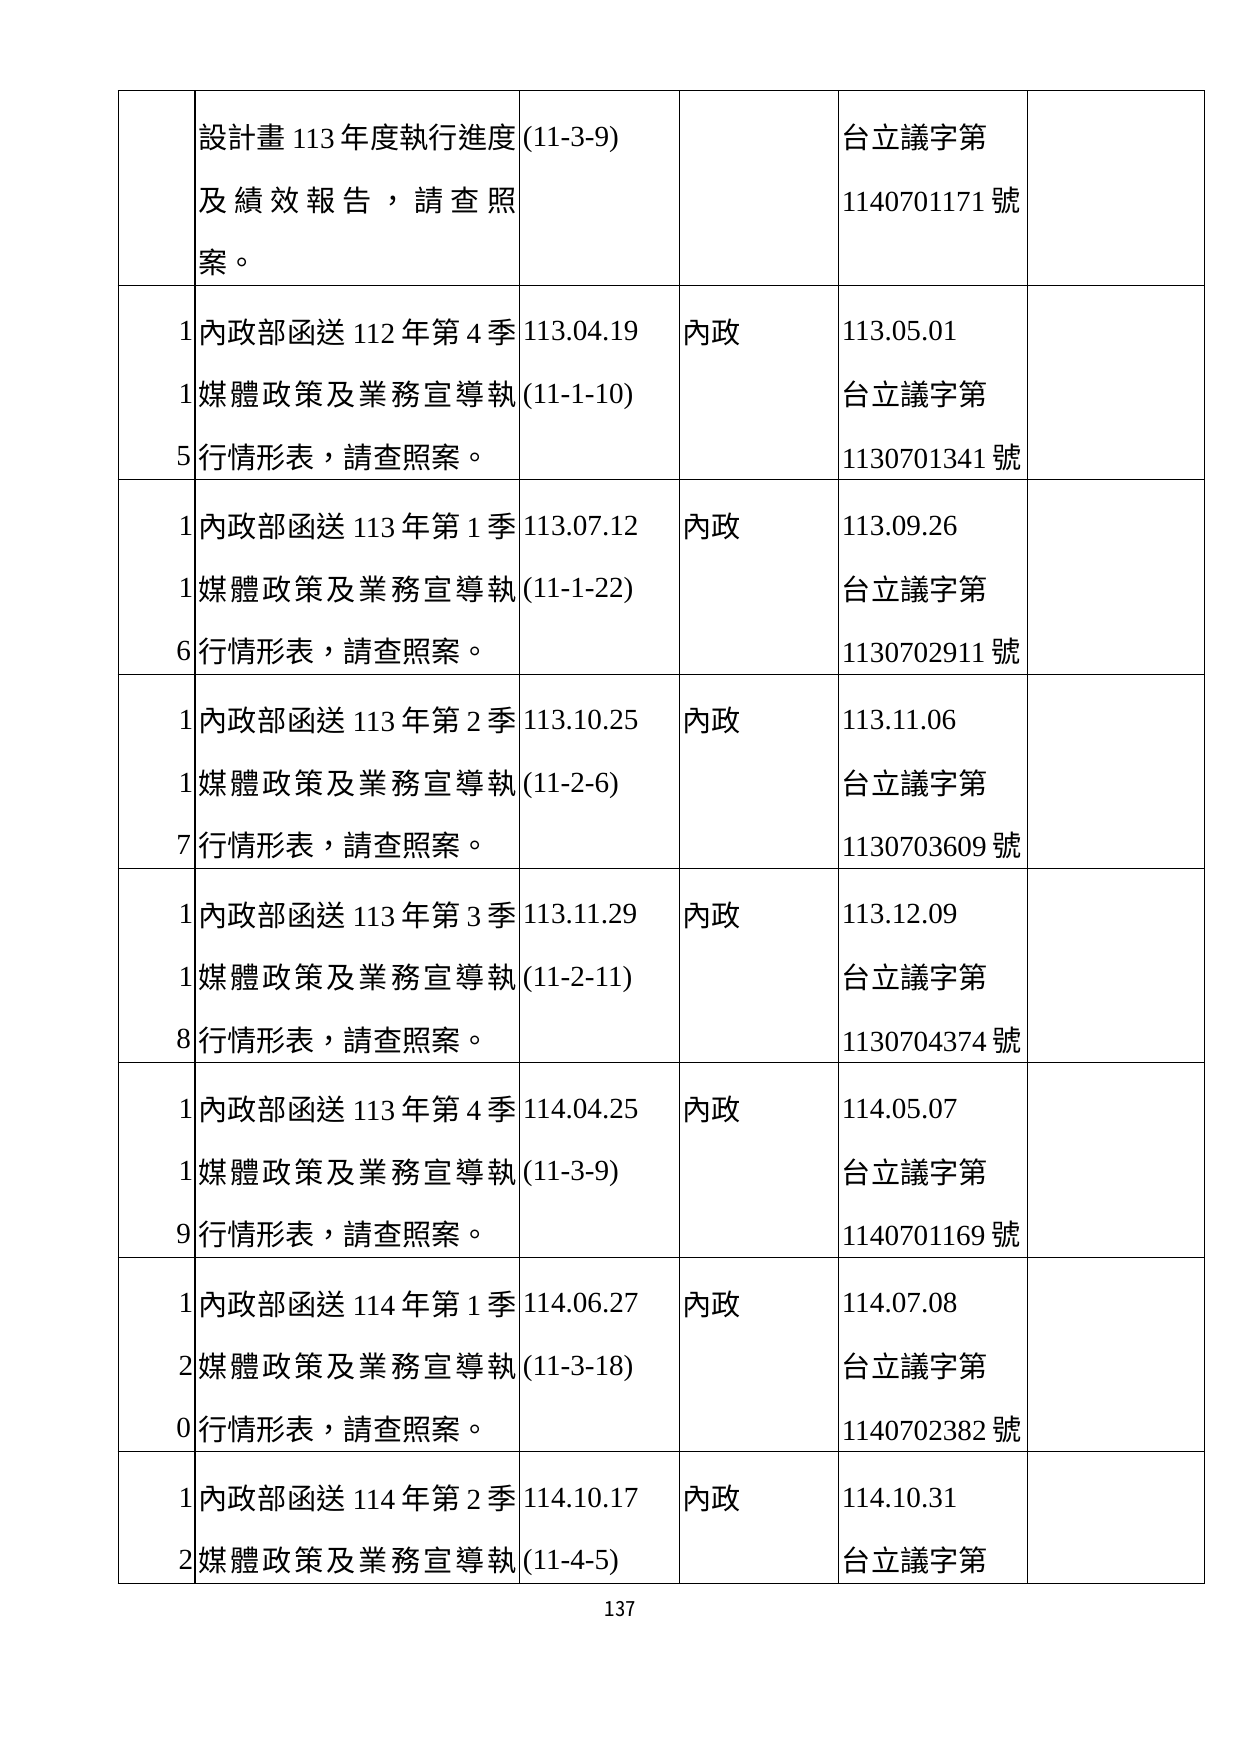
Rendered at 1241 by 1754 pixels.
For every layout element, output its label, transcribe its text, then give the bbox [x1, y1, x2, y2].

table_cell 內政部函送113年第2季媒體政策及業務宣導執行情形表，請查照案。 [196, 675, 519, 868]
table_cell 113.10.25 (11-2-6) [520, 675, 679, 868]
table_cell 114.05.07 台立議字第1140701169號 [839, 1063, 1027, 1257]
table_cell 113.11.06 台立議字第1130703609號 [839, 675, 1027, 868]
table_cell 114.04.25 (11-3-9) [520, 1063, 679, 1257]
table_cell [119, 91, 194, 285]
table_cell 內政部函送114年第1季媒體政策及業務宣導執行情形表，請查照案。 [196, 1258, 519, 1451]
table_cell 內政部函送113年第3季媒體政策及業務宣導執行情形表，請查照案。 [196, 869, 519, 1062]
table_cell 內政 [680, 286, 838, 479]
table_cell 113.07.12 (11-1-22) [520, 480, 679, 673]
table_cell [1028, 480, 1204, 673]
table_cell 內政 [680, 869, 838, 1062]
table_cell [680, 91, 838, 285]
table_cell [119, 869, 194, 1062]
table_cell 內政部函送114年第2季媒體政策及業務宣導執 [196, 1452, 519, 1583]
table_cell 內政部函送112年第4季媒體政策及業務宣導執行情形表，請查照案。 [196, 286, 519, 479]
table_cell 內政部函送113年第4季媒體政策及業務宣導執行情形表，請查照案。 [196, 1063, 519, 1257]
table_cell [119, 1258, 194, 1451]
table_cell 內政 [680, 675, 838, 868]
table_cell 114.07.08 台立議字第1140702382號 [839, 1258, 1027, 1451]
table_cell [119, 1452, 194, 1583]
table_cell 內政部函送113年第1季媒體政策及業務宣導執行情形表，請查照案。 [196, 480, 519, 673]
table_cell [1028, 1258, 1204, 1451]
table_cell [119, 675, 194, 868]
table_cell [1028, 1063, 1204, 1257]
table_cell [119, 1063, 194, 1257]
table_cell [119, 480, 194, 673]
table_cell 內政 [680, 1452, 838, 1583]
table_cell 台立議字第1140701171號 [839, 91, 1027, 285]
table_cell [1028, 286, 1204, 479]
table_cell 113.09.26 台立議字第1130702911號 [839, 480, 1027, 673]
table_cell [1028, 675, 1204, 868]
table_cell [1028, 869, 1204, 1062]
table_cell [1028, 91, 1204, 285]
table_cell 113.11.29 (11-2-11) [520, 869, 679, 1062]
table_cell (11-3-9) [520, 91, 679, 285]
table_cell 113.12.09 台立議字第1130704374號 [839, 869, 1027, 1062]
table_cell 113.04.19 (11-1-10) [520, 286, 679, 479]
table_cell 114.10.17 (11-4-5) [520, 1452, 679, 1583]
table_cell 內政 [680, 480, 838, 673]
table_cell 113.05.01 台立議字第1130701341號 [839, 286, 1027, 479]
table_cell 設計畫113年度執行進度及績效報告，請查照案。 [196, 91, 519, 285]
table_cell 內政 [680, 1258, 838, 1451]
table_cell 114.10.31 台立議字第 [839, 1452, 1027, 1583]
table_cell 114.06.27 (11-3-18) [520, 1258, 679, 1451]
table_cell [119, 286, 194, 479]
table_cell [1028, 1452, 1204, 1583]
table_cell 內政 [680, 1063, 838, 1257]
